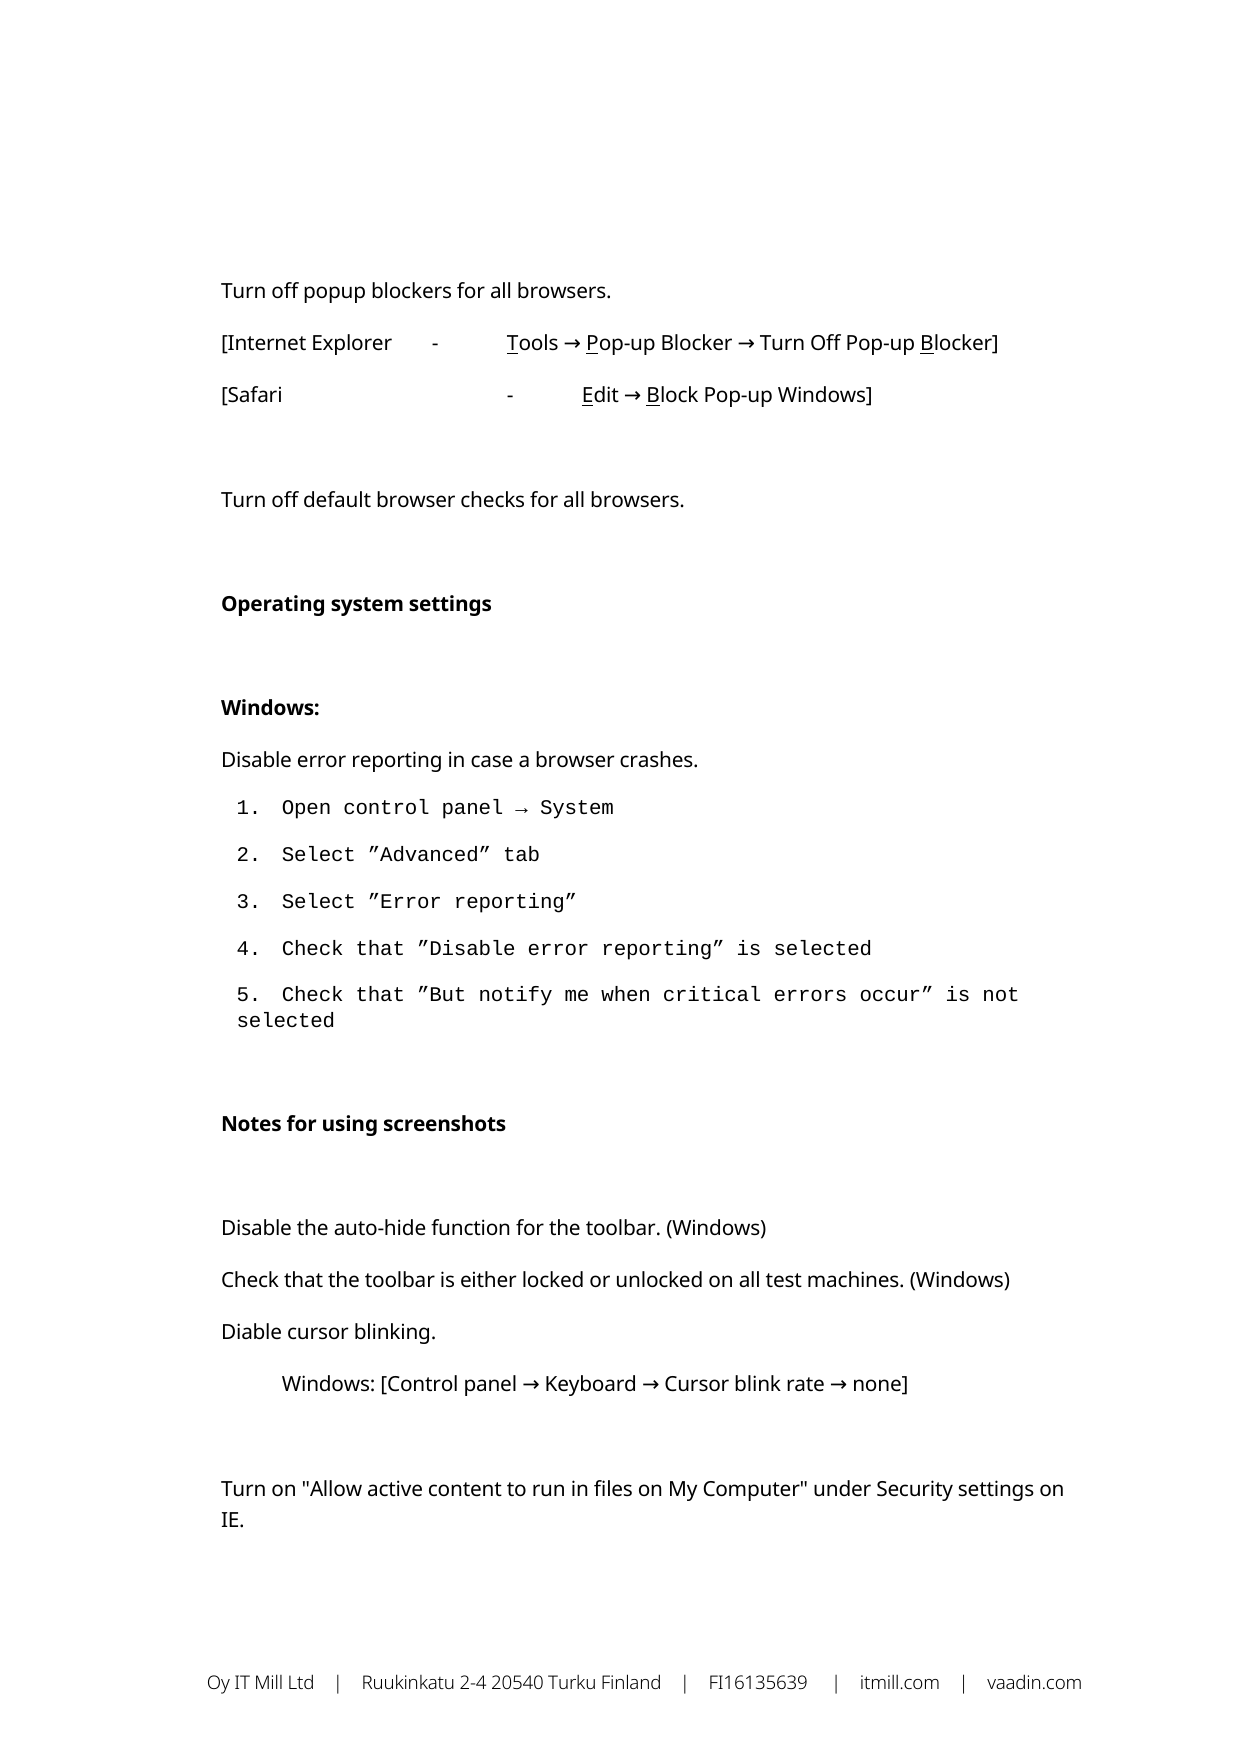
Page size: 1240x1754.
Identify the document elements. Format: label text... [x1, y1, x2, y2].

text [Safari - Edit → Block Pop-up Windows] [221, 381, 1092, 409]
list Check that ”But notify me when critical errors occur” is not selected [236, 984, 1092, 1034]
list Select ”Error reporting” [236, 891, 1092, 914]
text Disable error reporting in case a browser crashes. [221, 745, 1092, 774]
list Check that ”Disable error reporting” is selected [236, 938, 1092, 961]
text Turn off popup blockers for all browsers. [221, 276, 1092, 305]
text [Internet Explorer - Tools → Pop-up Blocker → Turn Off Pop-up Blocker] [221, 328, 1092, 357]
text Turn off default browser checks for all browsers. [221, 485, 1092, 513]
list Select ”Advanced” tab [236, 844, 1092, 868]
text Windows: [221, 693, 1092, 722]
text Operating system settings [221, 589, 1092, 617]
text Windows: [Control panel → Keyboard → Cursor blink rate → none] [221, 1369, 1092, 1398]
text Turn on "Allow active content to run in files on My Computer" under Security settings on IE. [221, 1474, 1092, 1533]
text Diable cursor blinking. [221, 1317, 1092, 1346]
text Notes for using screenshots [221, 1109, 1092, 1138]
list Open control panel → System [236, 797, 1092, 821]
text Check that the toolbar is either locked or unlocked on all test machines. (Windows) [221, 1265, 1092, 1294]
text Disable the auto-hide function for the toolbar. (Windows) [221, 1213, 1092, 1242]
